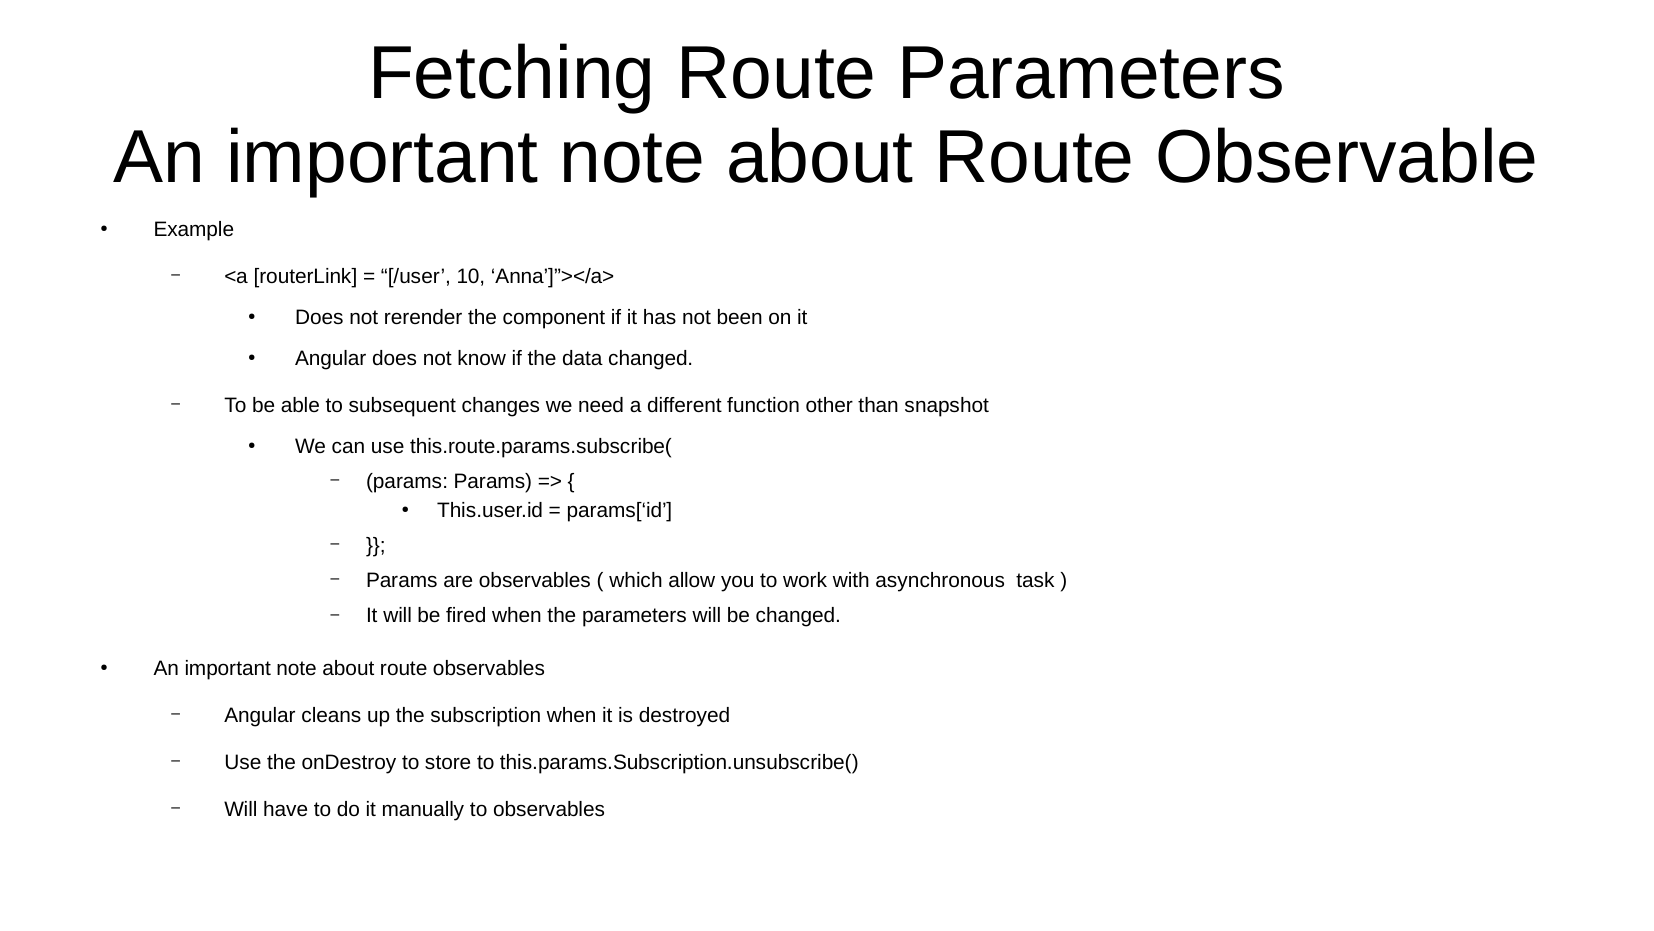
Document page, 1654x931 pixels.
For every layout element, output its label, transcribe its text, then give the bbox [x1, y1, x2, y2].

title Fetching Route Parameters An important note about Route Observable [82, 30, 1571, 199]
list Example <a [routerLink] = “[/user’, 10, ‘Anna’]”></a> Does not rerender the component if it has not been on it Angular does not know if the data changed. To be able to subsequent changes we need a different function other than snapshot We can use this.route.params.subscribe( (params: Params) => { This.user.id = params[‘id’] }}; Params are observables ( which allow you to work with asynchronous task ) It will be fired when the parameters will be changed. An important note about route observables Angular cleans up the subscription when it is destroyed Use the onDestroy to store to this.params.Subscription.unsubscribe() Will have to do it manually to observables [82, 217, 1576, 916]
